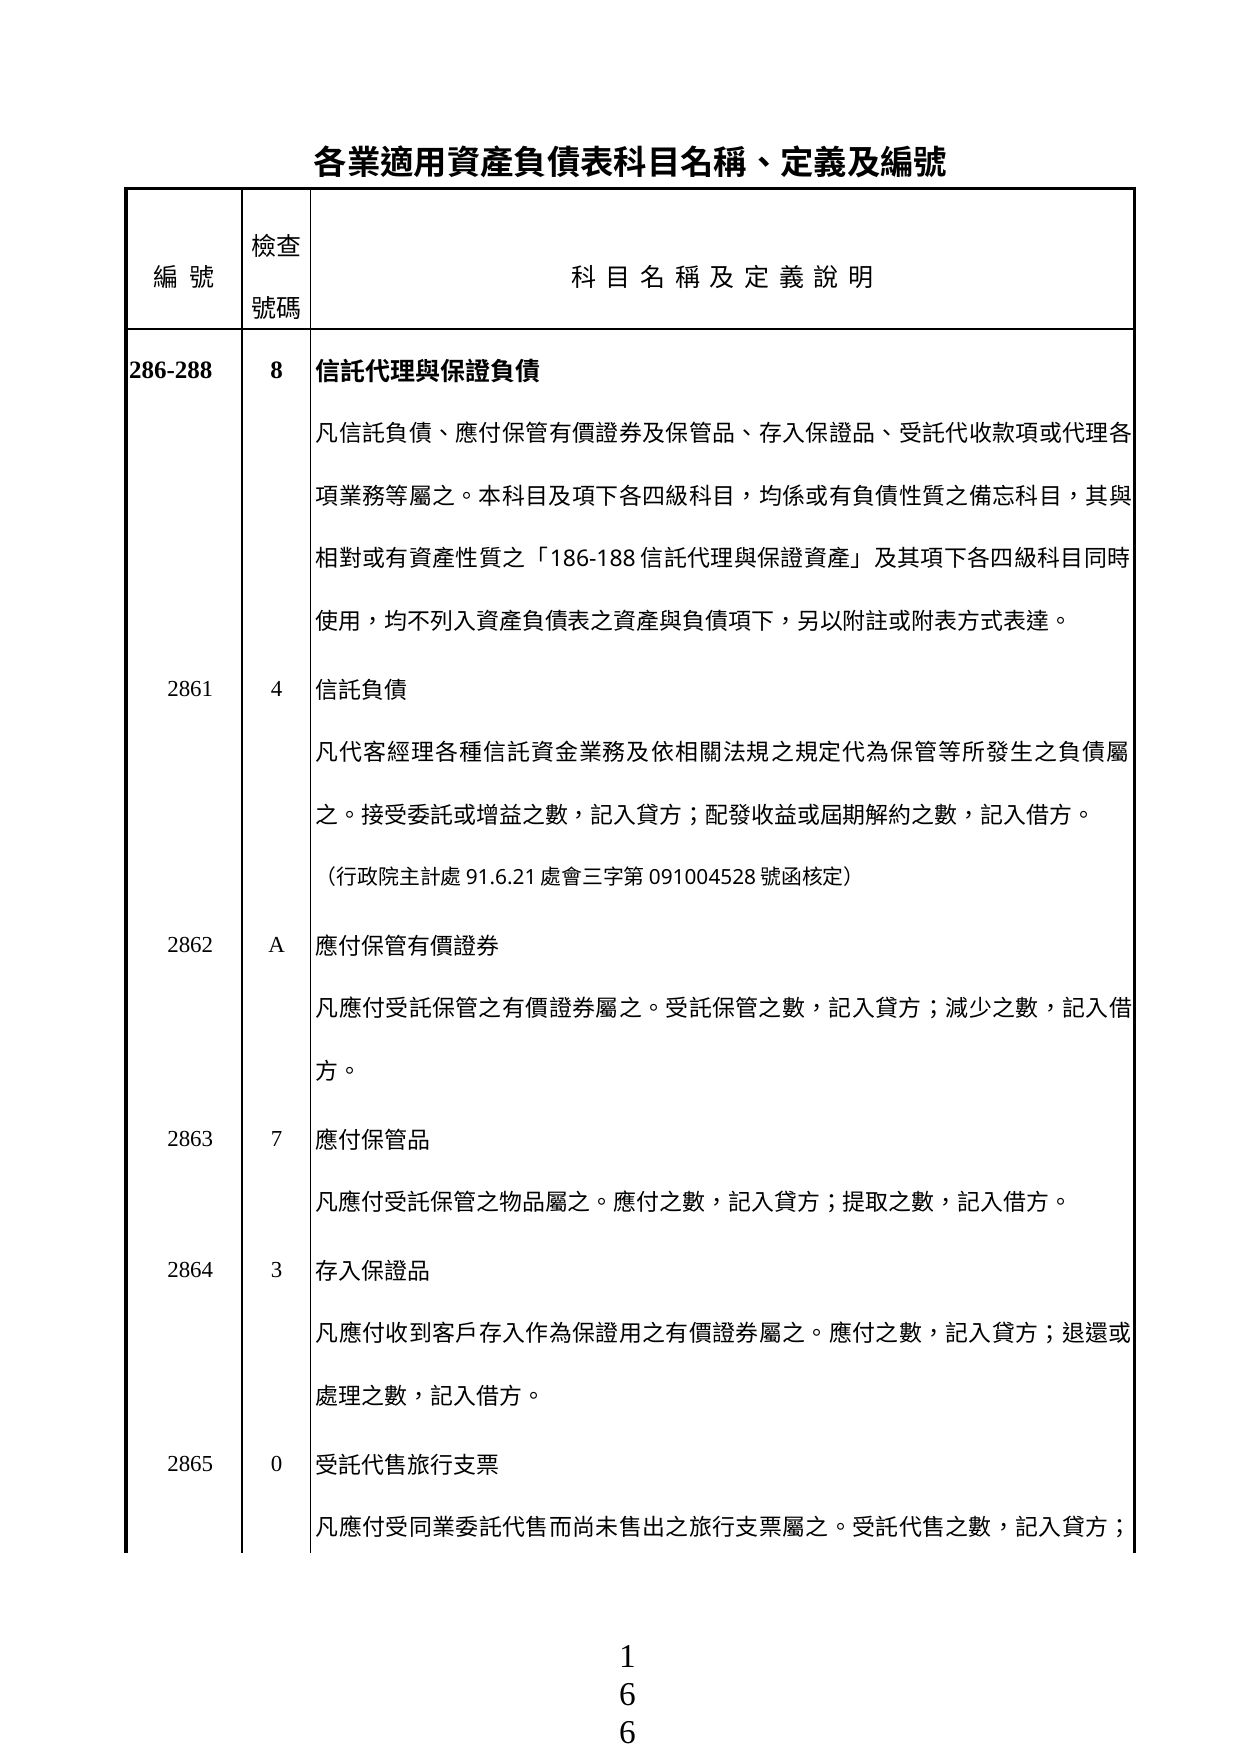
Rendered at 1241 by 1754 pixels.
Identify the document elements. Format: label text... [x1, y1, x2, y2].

table_cell 受託代售旅行支票 凡應付受同業委託代售而尚未售出之旅行支票屬之。受託代售之數，記入貸方； [311, 1422, 1133, 1553]
table_cell 4 [243, 647, 310, 903]
table_cell 8 [243, 330, 310, 647]
table_cell 2862 [128, 903, 241, 1097]
table_cell A [243, 903, 310, 1097]
table_cell [106, 903, 124, 1097]
table_cell 286-288 [128, 330, 241, 647]
table_cell 3 [243, 1228, 310, 1422]
table_cell [106, 1422, 124, 1553]
table_cell 科 目 名 稱 及 定 義 說 明 [311, 190, 1133, 328]
table_cell 2865 [128, 1422, 241, 1553]
table_cell 應付保管品 凡應付受託保管之物品屬之。應付之數，記入貸方；提取之數，記入借方。 [311, 1097, 1133, 1228]
table_cell 檢查號碼 [243, 190, 310, 328]
table_cell 編 號 [128, 190, 241, 328]
table_cell [106, 647, 124, 903]
table_cell 7 [243, 1097, 310, 1228]
table_cell 信託負債 凡代客經理各種信託資金業務及依相關法規之規定代為保管等所發生之負債屬之。接受委託或增益之數，記入貸方；配發收益或屆期解約之數，記入借方。 （行政院主計處91.6.21處會三字第091004528號函核定） [311, 647, 1133, 903]
table_cell 2861 [128, 647, 241, 903]
table_cell 信託代理與保證負債 凡信託負債、應付保管有價證券及保管品、存入保證品、受託代收款項或代理各項業務等屬之。本科目及項下各四級科目，均係或有負債性質之備忘科目，其與相對或有資產性質之「186-188信託代理與保證資產」及其項下各四級科目同時使用，均不列入資產負債表之資產與負債項下，另以附註或附表方式表達。 [311, 330, 1133, 647]
table_cell [106, 187, 124, 328]
table_cell 2863 [128, 1097, 241, 1228]
table_cell [106, 1097, 124, 1228]
table_cell [106, 328, 124, 647]
table_cell 0 [243, 1422, 310, 1553]
table_cell 2864 [128, 1228, 241, 1422]
table_header [106, 112, 126, 187]
table_cell [106, 1228, 124, 1422]
table_header 各業適用資產負債表科目名稱、定義及編號 [126, 112, 1134, 187]
table_cell 應付保管有價證券 凡應付受託保管之有價證券屬之。受託保管之數，記入貸方；減少之數，記入借方。 [311, 903, 1133, 1097]
table_cell 存入保證品 凡應付收到客戶存入作為保證用之有價證券屬之。應付之數，記入貸方；退還或處理之數，記入借方。 [311, 1228, 1133, 1422]
